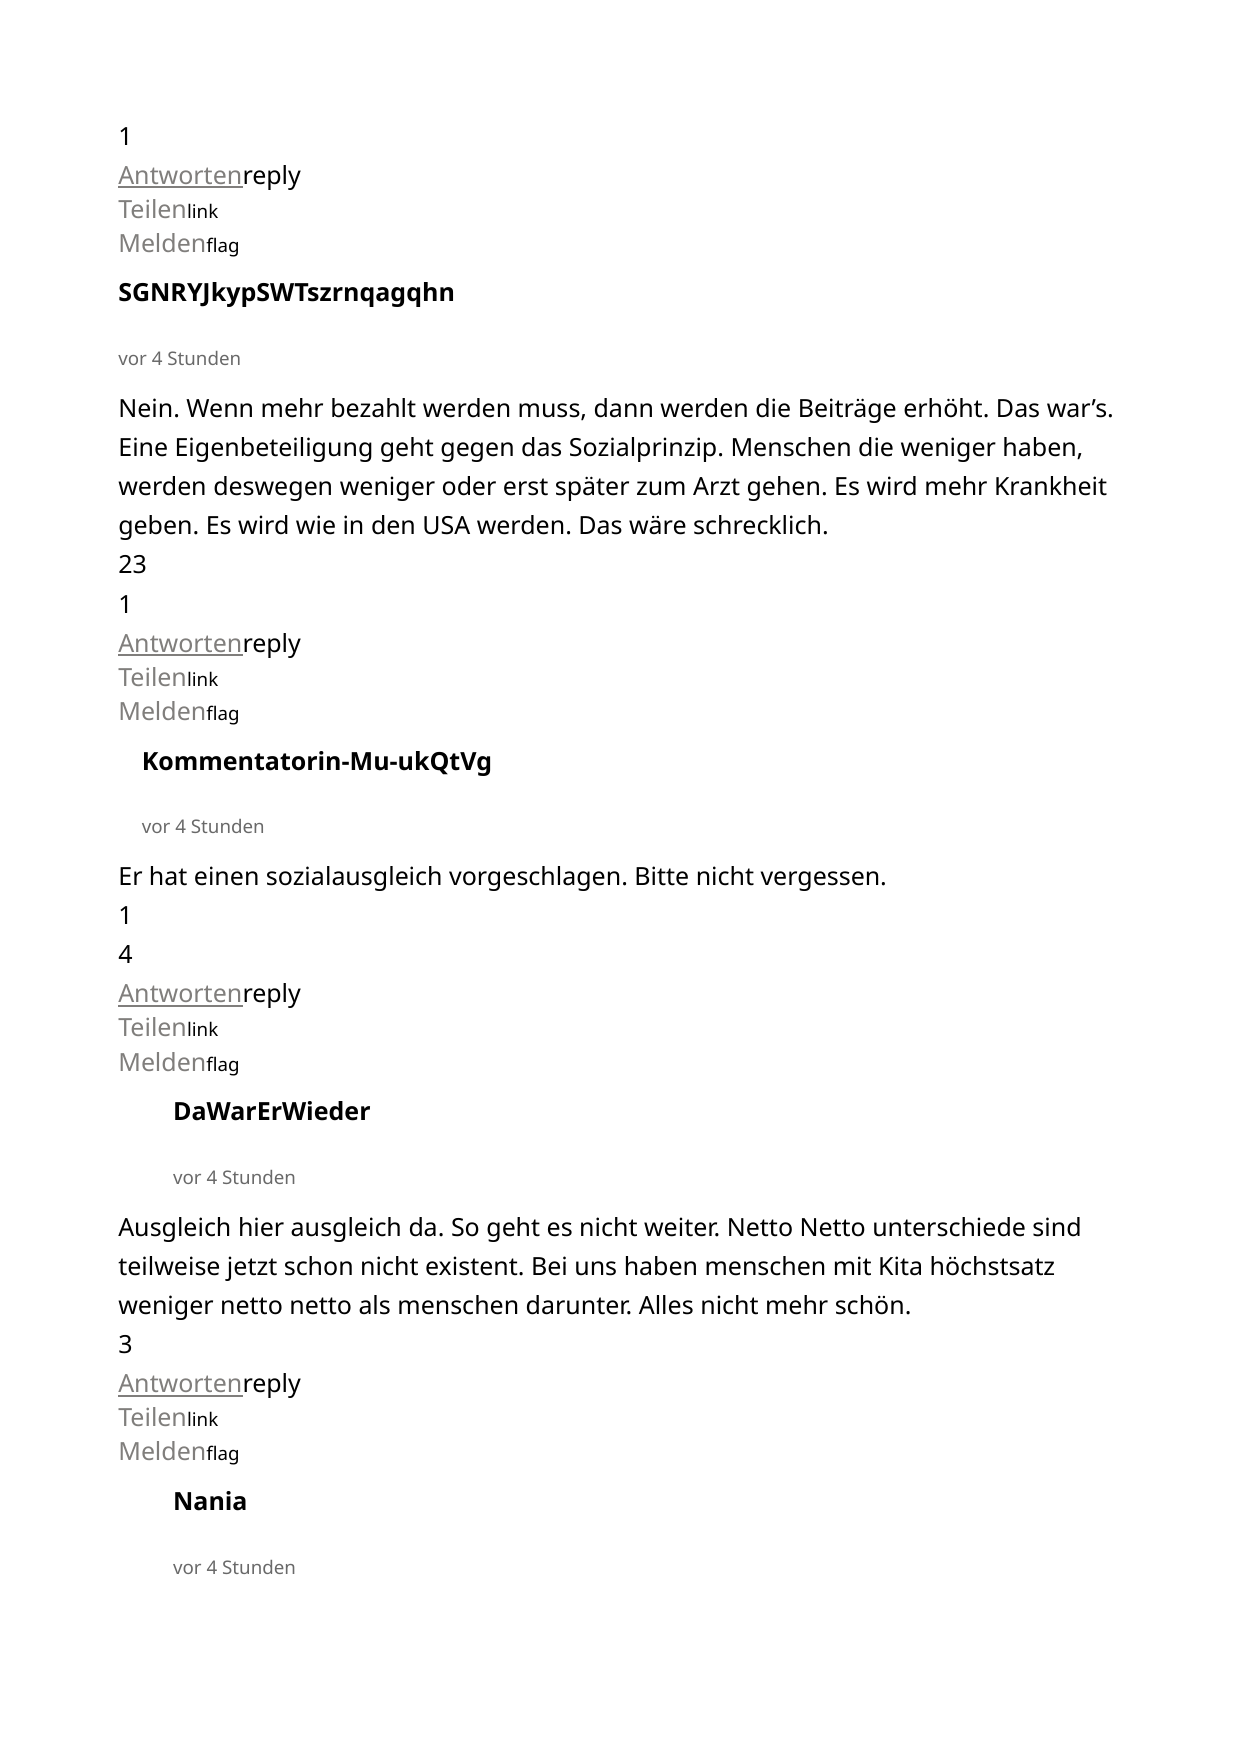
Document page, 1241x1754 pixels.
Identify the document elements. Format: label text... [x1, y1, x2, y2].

text vor 4 Stunden [173, 1164, 1117, 1190]
text Antwortenreply [118, 1366, 1122, 1400]
text Meldenflag [118, 225, 1122, 259]
text 23 [118, 547, 1122, 581]
text vor 4 Stunden [142, 814, 1117, 839]
text 1 [118, 586, 1122, 620]
text vor 4 Stunden [118, 346, 1117, 371]
text Er hat einen sozialausgleich vorgeschlagen. Bitte nicht vergessen. [118, 858, 1122, 893]
text 1 [118, 898, 1122, 932]
text Meldenflag [118, 1434, 1122, 1468]
text SGNRYJkypSWTszrnqagqhn [118, 275, 1114, 309]
text Teilenlink [118, 191, 1122, 225]
text Ausgleich hier ausgleich da. So geht es nicht weiter. Netto Netto unterschiede sind teilweise jetzt schon nicht existent. Bei uns haben menschen mit Kita höchstsatz weniger netto netto als menschen darunter. Alles nicht mehr schön. [118, 1209, 1122, 1322]
text Meldenflag [118, 693, 1122, 728]
text Antwortenreply [118, 976, 1122, 1010]
text Kommentatorin-Mu-ukQtVg [142, 743, 1114, 777]
text Teilenlink [118, 659, 1122, 693]
text Antwortenreply [118, 625, 1122, 659]
text vor 4 Stunden [173, 1554, 1117, 1579]
text Teilenlink [118, 1010, 1122, 1044]
text Antwortenreply [118, 157, 1122, 191]
text 3 [118, 1327, 1122, 1361]
text 1 [118, 118, 1122, 152]
text Teilenlink [118, 1400, 1122, 1434]
text 4 [118, 937, 1122, 971]
text DaWarErWieder [173, 1094, 1114, 1128]
text Nania [173, 1484, 1114, 1518]
text Meldenflag [118, 1044, 1122, 1078]
text Nein. Wenn mehr bezahlt werden muss, dann werden die Beiträge erhöht. Das war’s. Eine Eigenbeteiligung geht gegen das Sozialprinzip. Menschen die weniger haben, werden deswegen weniger oder erst später zum Arzt gehen. Es wird mehr Krankheit geben. Es wird wie in den USA werden. Das wäre schrecklich. [118, 390, 1122, 542]
